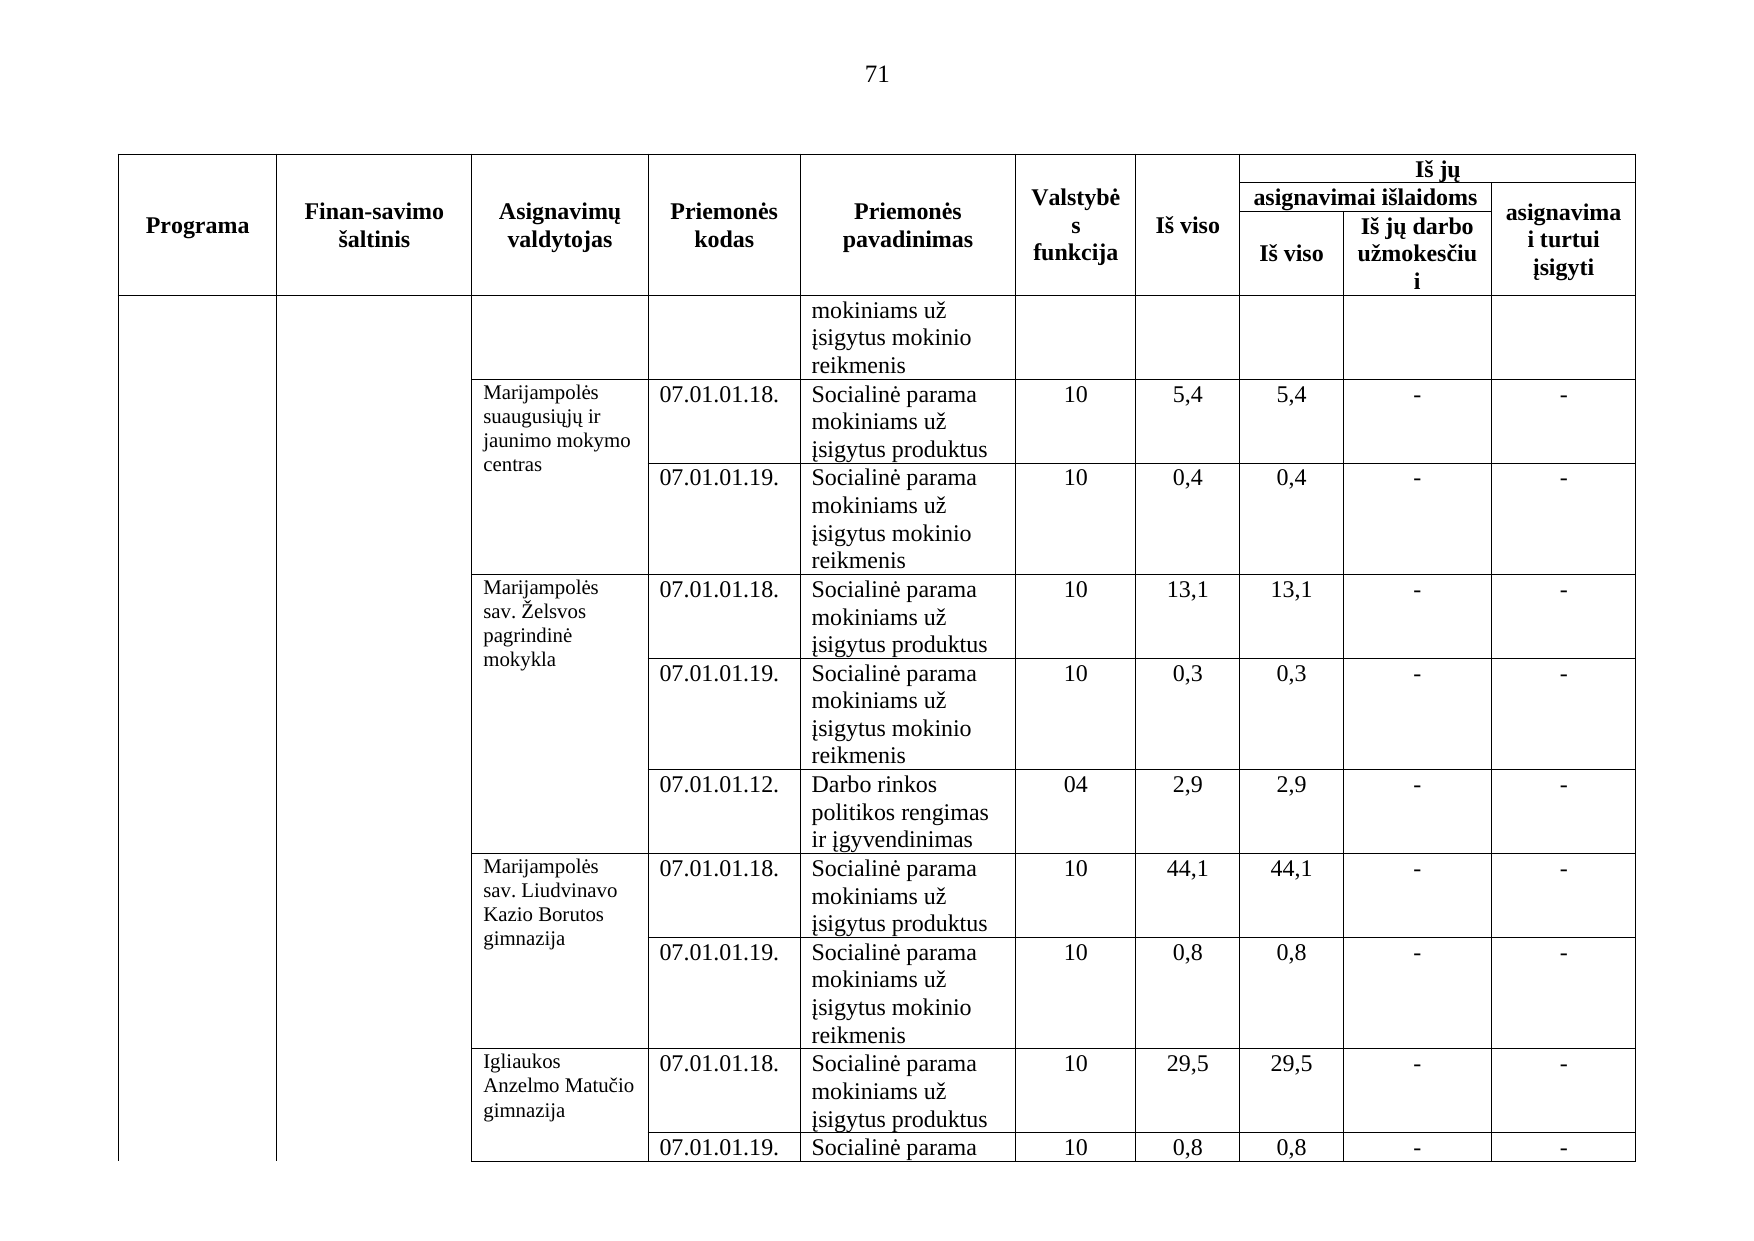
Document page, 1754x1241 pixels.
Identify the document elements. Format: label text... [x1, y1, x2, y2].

table_cell [472, 296, 648, 378]
table_cell - [1492, 659, 1635, 769]
table_cell 44,1 [1240, 854, 1343, 937]
table_cell - [1492, 854, 1635, 937]
table_cell 10 [1016, 464, 1135, 574]
table_header Priemonės kodas [649, 155, 800, 295]
table_cell 10 [1016, 1049, 1135, 1132]
table_cell - [1344, 380, 1491, 462]
table_header Programa [119, 155, 276, 295]
table_cell - [1344, 770, 1491, 853]
table_cell - [1492, 770, 1635, 853]
table_cell - [1344, 1049, 1491, 1132]
table_cell 10 [1016, 659, 1135, 769]
table_cell 07.01.01.18. [649, 1049, 800, 1132]
table_cell - [1492, 938, 1635, 1048]
table_cell 0,8 [1240, 938, 1343, 1048]
table_cell asignavimai išlaidoms [1240, 183, 1491, 211]
table_cell 07.01.01.18. [649, 854, 800, 937]
table_cell mokiniams už įsigytus mokinio reikmenis [801, 296, 1015, 378]
table_cell - [1492, 464, 1635, 574]
table_cell 10 [1016, 1133, 1135, 1161]
table_cell - [1492, 1049, 1635, 1132]
table_cell 44,1 [1136, 854, 1239, 937]
table_cell 10 [1016, 380, 1135, 462]
table_cell - [1344, 464, 1491, 574]
table_cell 10 [1016, 854, 1135, 937]
table_cell 07.01.01.12. [649, 770, 800, 853]
table_cell Marijampolės suaugusiųjų ir jaunimo mokymo centras [472, 380, 648, 574]
table_cell 07.01.01.19. [649, 659, 800, 769]
table_cell 07.01.01.18. [649, 575, 800, 658]
table_cell [649, 296, 800, 378]
table_cell 04 [1016, 770, 1135, 853]
table_cell asignavimai turtui įsigyti [1492, 183, 1635, 295]
table_cell Socialinė parama mokiniams už įsigytus mokinio reikmenis [801, 659, 1015, 769]
table_cell 13,1 [1136, 575, 1239, 658]
table_cell - [1344, 854, 1491, 937]
table_cell 13,1 [1240, 575, 1343, 658]
table_cell 07.01.01.19. [649, 1133, 800, 1161]
table_cell Iš viso [1240, 212, 1343, 295]
table_cell - [1492, 1133, 1635, 1161]
table_cell 0,8 [1136, 1133, 1239, 1161]
table_cell 2,9 [1136, 770, 1239, 853]
table_cell Marijampolės sav. Liudvinavo Kazio Borutos gimnazija [472, 854, 648, 1048]
table_cell [1016, 296, 1135, 378]
table_cell - [1492, 380, 1635, 462]
table_cell - [1344, 575, 1491, 658]
table_cell Socialinė parama mokiniams už įsigytus produktus [801, 854, 1015, 937]
table_cell 0,4 [1136, 464, 1239, 574]
table_cell [119, 296, 276, 1161]
table_cell Socialinė parama mokiniams už įsigytus produktus [801, 575, 1015, 658]
table_cell - [1492, 575, 1635, 658]
table_header Priemonės pavadinimas [801, 155, 1015, 295]
table_cell Socialinė parama [801, 1133, 1015, 1161]
table_cell Igliaukos Anzelmo Matučio gimnazija [472, 1049, 648, 1161]
table_cell Darbo rinkos politikos rengimas ir įgyvendinimas [801, 770, 1015, 853]
table_cell 0,8 [1136, 938, 1239, 1048]
table_cell - [1492, 296, 1635, 378]
table_cell Socialinė parama mokiniams už įsigytus produktus [801, 1049, 1015, 1132]
table_cell Iš jų darbo užmokesčiui [1344, 212, 1491, 295]
table_cell 07.01.01.19. [649, 464, 800, 574]
table_cell Marijampolės sav. Želsvos pagrindinė mokykla [472, 575, 648, 853]
table_cell 07.01.01.18. [649, 380, 800, 462]
table_cell 5,4 [1136, 380, 1239, 462]
table_header Iš viso [1136, 155, 1239, 295]
table_cell - [1344, 296, 1491, 378]
table_cell 07.01.01.19. [649, 938, 800, 1048]
table_cell 0,4 [1240, 464, 1343, 574]
table_cell - [1344, 659, 1491, 769]
table_cell 0,3 [1240, 659, 1343, 769]
table_cell Socialinė parama mokiniams už įsigytus produktus [801, 380, 1015, 462]
table_cell [1240, 296, 1343, 378]
table_header Iš jų [1240, 155, 1635, 182]
table_cell 0,3 [1136, 659, 1239, 769]
table_cell 29,5 [1136, 1049, 1239, 1132]
table_cell Socialinė parama mokiniams už įsigytus mokinio reikmenis [801, 938, 1015, 1048]
table_header Valstybės funkcija [1016, 155, 1135, 295]
table_cell 2,9 [1240, 770, 1343, 853]
table_cell [1136, 296, 1239, 378]
table_header Asignavimų valdytojas [472, 155, 648, 295]
table_cell - [1344, 938, 1491, 1048]
table_cell 5,4 [1240, 380, 1343, 462]
table_cell Socialinė parama mokiniams už įsigytus mokinio reikmenis [801, 464, 1015, 574]
table_cell 29,5 [1240, 1049, 1343, 1132]
table_cell 0,8 [1240, 1133, 1343, 1161]
table_cell [277, 296, 471, 1161]
table_cell - [1344, 1133, 1491, 1161]
table_cell 10 [1016, 575, 1135, 658]
table_header Finan-savimo šaltinis [277, 155, 471, 295]
table_cell 10 [1016, 938, 1135, 1048]
